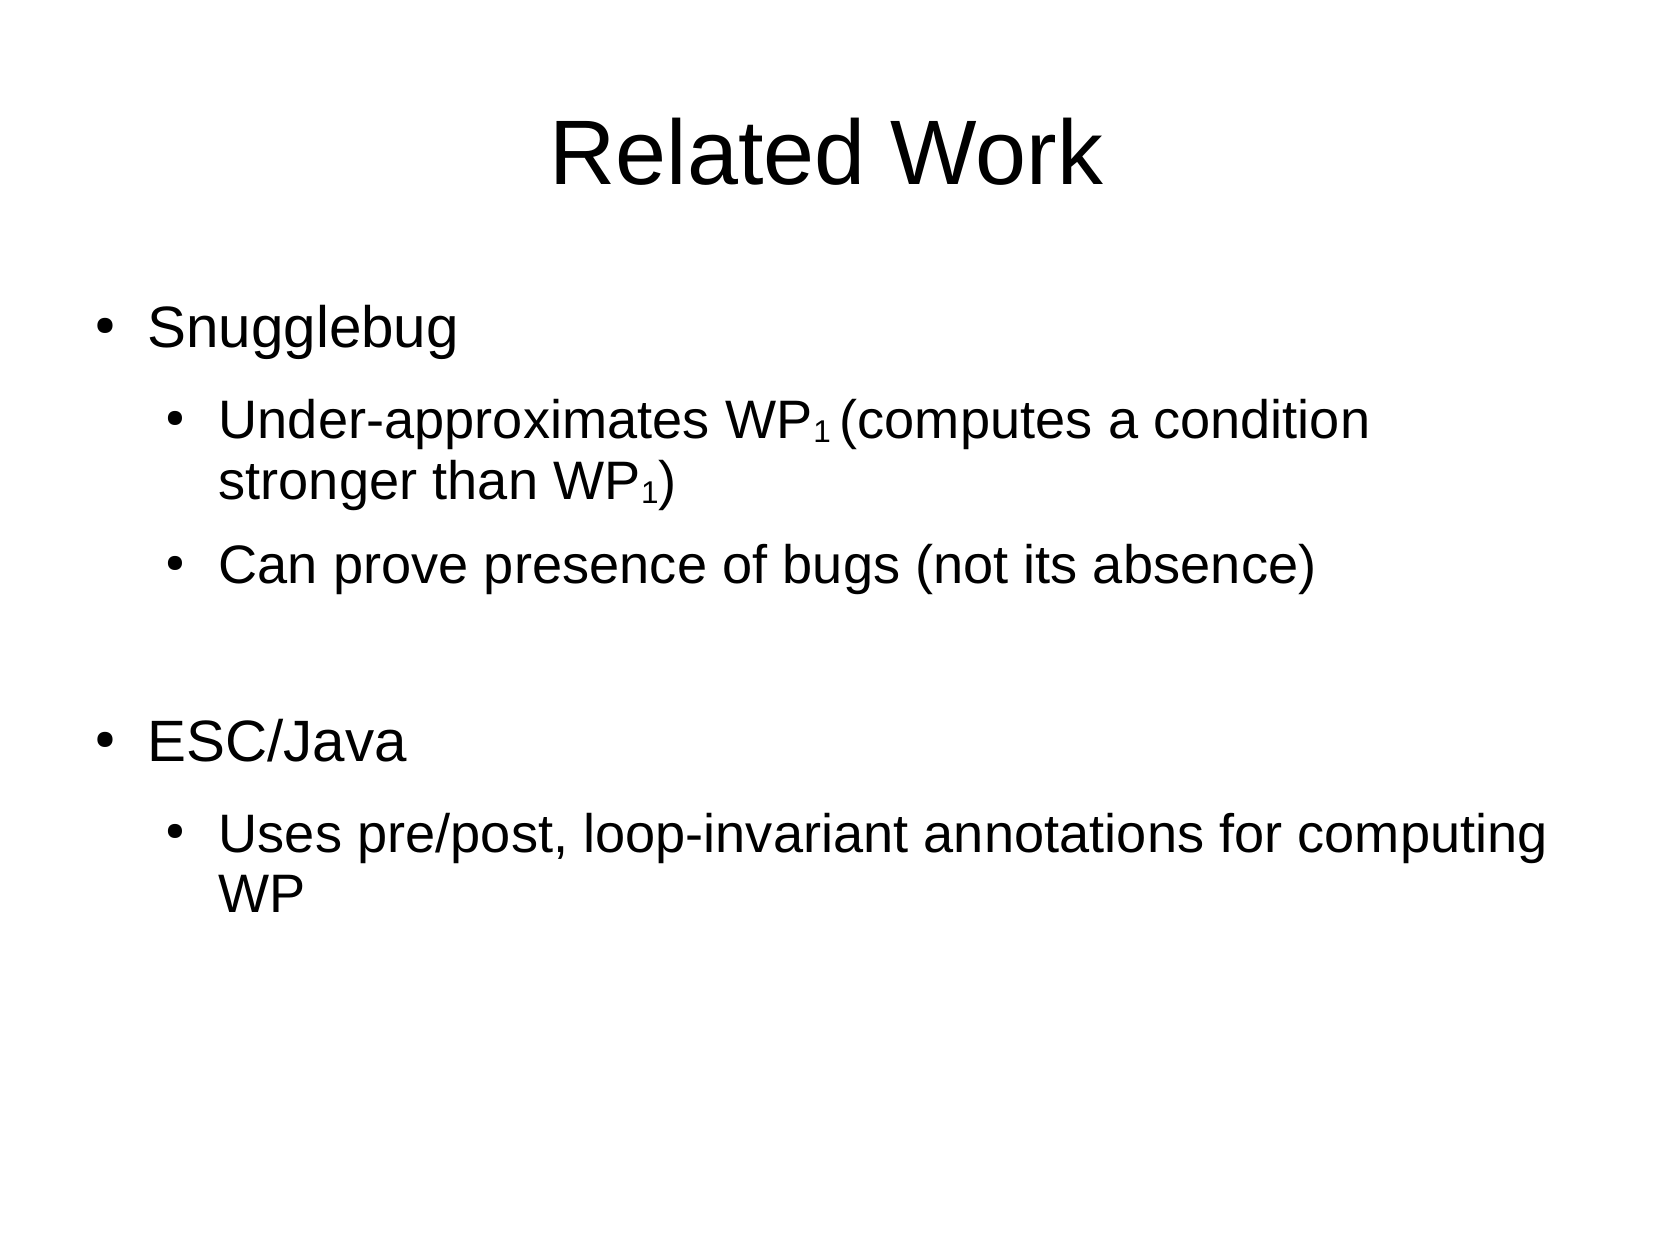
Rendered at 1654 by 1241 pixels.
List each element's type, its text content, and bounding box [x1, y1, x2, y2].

title Related Work [82, 49, 1571, 257]
list Snugglebug Under-approximates WP1 (computes a condition stronger than WP1) Can prove presence of bugs (not its absence) ESC/Java Uses pre/post, loop-invariant annotations for computing WP [76, 295, 1565, 1114]
